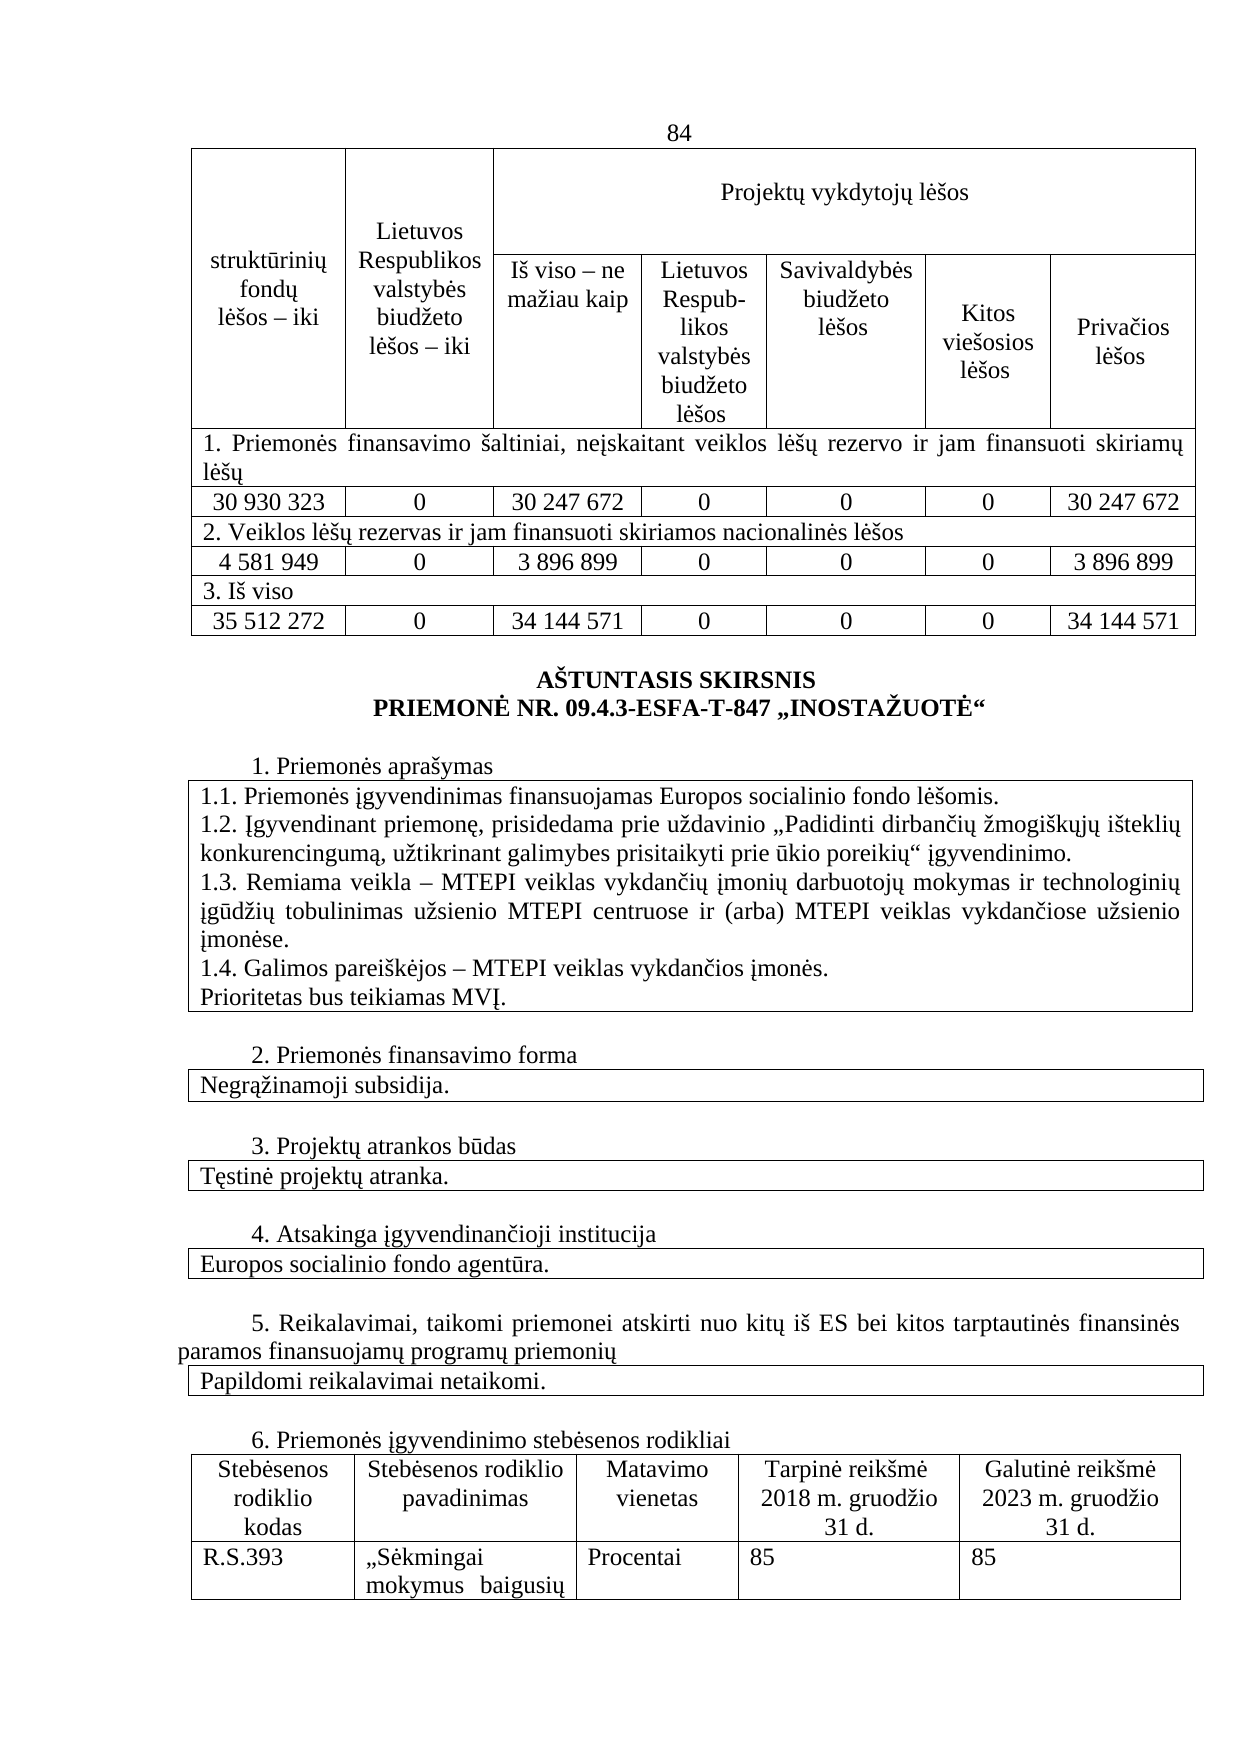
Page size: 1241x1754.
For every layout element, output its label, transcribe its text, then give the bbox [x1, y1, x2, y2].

table_cell 0 [926, 547, 1050, 575]
table_header Stebėsenos rodiklio pavadinimas [355, 1455, 576, 1541]
table_cell 85 [739, 1542, 959, 1599]
table_header Stebėsenos rodiklio kodas [192, 1455, 354, 1541]
table_cell Lietuvos Respublikos valstybės biudžeto lėšos – iki [346, 149, 493, 427]
table_cell 0 [346, 547, 493, 575]
table_cell Projektų vykdytojų lėšos [494, 149, 1195, 254]
text 4. Atsakinga įgyvendinančioji institucija [177, 1219, 1181, 1248]
table_cell Iš viso – ne mažiau kaip [494, 255, 641, 427]
table_cell 34 144 571 [1051, 606, 1195, 635]
text 6. Priemonės įgyvendinimo stebėsenos rodikliai [177, 1425, 1181, 1453]
table_cell 30 247 672 [1051, 487, 1195, 516]
table_header Negrąžinamoji subsidija. [189, 1070, 1203, 1101]
table_cell 0 [767, 487, 925, 516]
table_cell 0 [767, 547, 925, 575]
table_cell 35 512 272 [192, 606, 345, 635]
table_cell 0 [767, 606, 925, 635]
table_cell 0 [642, 547, 766, 575]
text 2. Priemonės finansavimo forma [177, 1041, 1181, 1069]
table_cell 1.3. Remiama veikla – MTEPI veiklas vykdančių įmonių darbuotojų mokymas ir technologinių įgūdžių tobulinimas užsienio MTEPI centruose ir (arba) MTEPI veiklas vykdančiose užsienio įmonėse. [189, 867, 1192, 953]
table_cell 1. Priemonės finansavimo šaltiniai, neįskaitant veiklos lėšų rezervo ir jam finansuoti skiriamų lėšų [192, 429, 1195, 486]
table_cell 2. Veiklos lėšų rezervas ir jam finansuoti skiriamos nacionalinės lėšos [192, 517, 1195, 546]
table_cell Procentai [577, 1542, 738, 1599]
table_header Tęstinė projektų atranka. [189, 1161, 1203, 1189]
table_cell 0 [642, 606, 766, 635]
text 1. Priemonės aprašymas [177, 751, 1181, 780]
table_cell 85 [960, 1542, 1180, 1599]
table_cell Kitos viešosios lėšos [926, 255, 1050, 427]
table_cell 0 [346, 606, 493, 635]
table_cell 34 144 571 [494, 606, 641, 635]
text PRIEMONĖ NR. 09.4.3-ESFA-T-847 „inoSTAŽUOTĖ“ [177, 693, 1181, 722]
table_header Europos socialinio fondo agentūra. [189, 1249, 1203, 1278]
table_cell R.S.393 [192, 1542, 354, 1599]
table_cell 3. Iš viso [192, 576, 1195, 605]
table_cell „Sėkmingai mokymus baigusių [355, 1542, 576, 1599]
table_cell 0 [642, 487, 766, 516]
table_header Galutinė reikšmė 2023 m. gruodžio 31 d. [960, 1455, 1180, 1541]
table_cell 0 [926, 606, 1050, 635]
table_cell 3 896 899 [494, 547, 641, 575]
text 5. Reikalavimai, taikomi priemonei atskirti nuo kitų iš ES bei kitos tarptautinės finansinės paramos finansuojamų programų priemonių [177, 1308, 1181, 1365]
table_header 1.1. Priemonės įgyvendinimas finansuojamas Europos socialinio fondo lėšomis. [189, 781, 1192, 809]
table_cell 1.4. Galimos pareiškėjos – MTEPI veiklas vykdančios įmonės. Prioritetas bus teikiamas MVĮ. [189, 953, 1192, 1011]
table_cell 0 [346, 487, 493, 516]
text AŠTUNTASIS SKIRSNIS [177, 665, 1181, 693]
table_cell Privačios lėšos [1051, 255, 1195, 427]
table_cell Lietuvos Respub-likos valstybės biudžeto lėšos [642, 255, 766, 427]
table_cell Savivaldybės biudžeto lėšos [767, 255, 925, 427]
table_header Papildomi reikalavimai netaikomi. [189, 1366, 1203, 1395]
text 3. Projektų atrankos būdas [177, 1131, 1181, 1160]
table_cell 4 581 949 [192, 547, 345, 575]
table_header Matavimo vienetas [577, 1455, 738, 1541]
table_cell 0 [926, 487, 1050, 516]
table_header Tarpinė reikšmė 2018 m. gruodžio 31 d. [739, 1455, 959, 1541]
table_cell 3 896 899 [1051, 547, 1195, 575]
table_cell 30 247 672 [494, 487, 641, 516]
table_cell 30 930 323 [192, 487, 345, 516]
table_cell 1.2. Įgyvendinant priemonę, prisidedama prie uždavinio „Padidinti dirbančių žmogiškųjų išteklių konkurencingumą, užtikrinant galimybes prisitaikyti prie ūkio poreikių“ įgyvendinimo. [189, 810, 1192, 867]
table_cell struktūrinių fondų lėšos – iki [192, 149, 345, 427]
